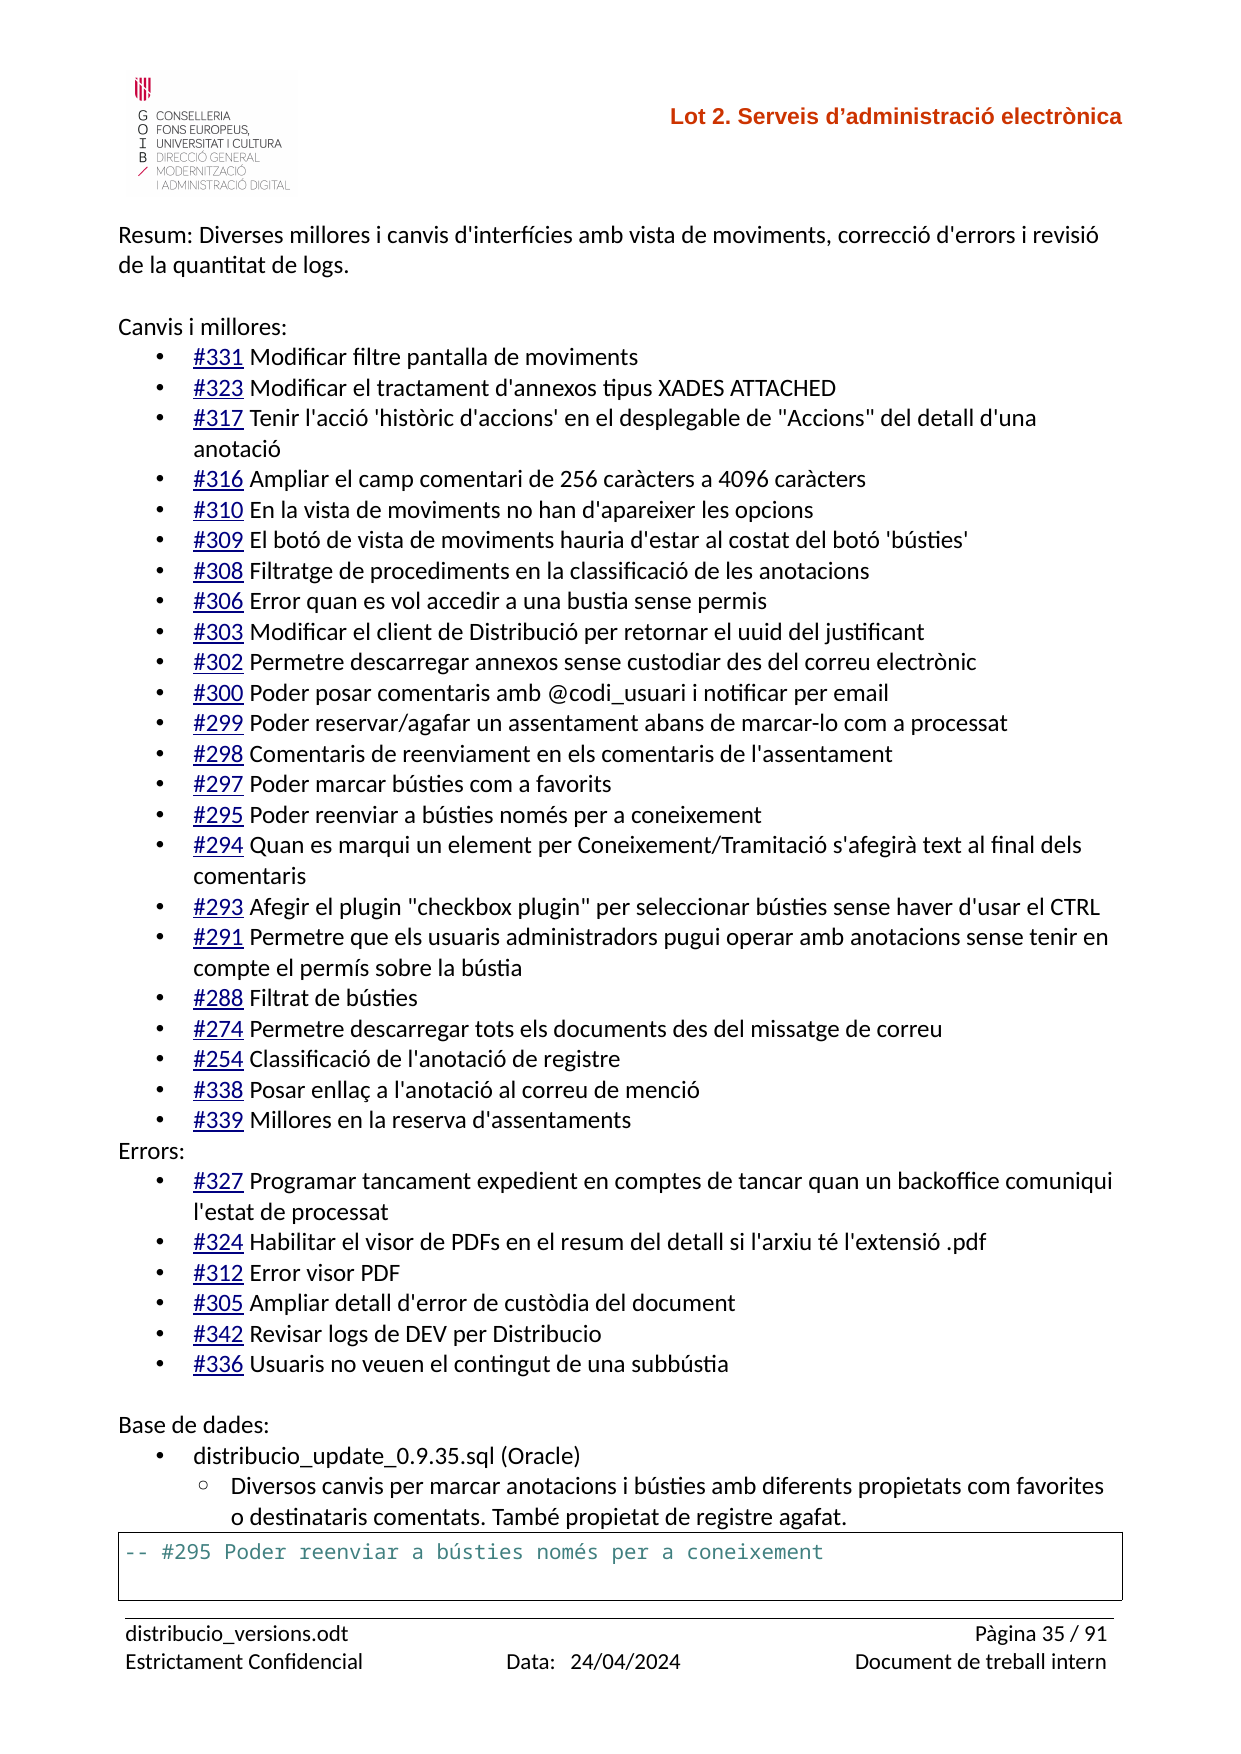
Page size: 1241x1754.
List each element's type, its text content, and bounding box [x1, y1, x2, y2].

list #308 Filtratge de procediments en la classificació de les anotacions [156, 555, 1122, 585]
list #339 Millores en la reserva d'assentaments [156, 1104, 1122, 1135]
list #299 Poder reservar/agafar un assentament abans de marcar-lo com a processat [156, 707, 1122, 738]
list #317 Tenir l'acció 'històric d'accions' en el desplegable de "Accions" del detall d'una anotació [156, 402, 1122, 463]
list #293 Afegir el plugin "checkbox plugin" per seleccionar bústies sense haver d'usar el CTRL [156, 891, 1122, 921]
list #336 Usuaris no veuen el contingut de una subbústia [156, 1348, 1122, 1379]
list #309 El botó de vista de moviments hauria d'estar al costat del botó 'bústies' [156, 524, 1122, 555]
list #306 Error quan es vol accedir a una bustia sense permis [156, 585, 1122, 616]
text Errors: [118, 1135, 1122, 1165]
list distribucio_update_0.9.35.sql (Oracle) [156, 1440, 1122, 1471]
list #305 Ampliar detall d'error de custòdia del document [156, 1287, 1122, 1318]
list #342 Revisar logs de DEV per Distribucio [156, 1318, 1122, 1348]
text Canvis i millores: [118, 311, 1122, 341]
list #291 Permetre que els usuaris administradors pugui operar amb anotacions sense tenir en compte el permís sobre la bústia [156, 921, 1122, 982]
list #295 Poder reenviar a bústies només per a coneixement [156, 799, 1122, 829]
text Resum: Diverses millores i canvis d'interfícies amb vista de moviments, correcció d'errors i revisió de la quantitat de logs. [118, 219, 1122, 280]
list #331 Modificar filtre pantalla de moviments [156, 341, 1122, 372]
list #312 Error visor PDF [156, 1257, 1122, 1287]
list #297 Poder marcar bústies com a favorits [156, 768, 1122, 799]
list #303 Modificar el client de Distribució per retornar el uuid del justificant [156, 616, 1122, 646]
list #302 Permetre descarregar annexos sense custodiar des del correu electrònic [156, 646, 1122, 677]
list #298 Comentaris de reenviament en els comentaris de l'assentament [156, 738, 1122, 768]
list #310 En la vista de moviments no han d'apareixer les opcions [156, 494, 1122, 524]
list Diversos canvis per marcar anotacions i bústies amb diferents propietats com favorites o destinataris comentats. També propietat de registre agafat. [193, 1471, 1122, 1532]
text Base de dades: [118, 1409, 1122, 1440]
table_header -- #295 Poder reenviar a bústies només per a coneixement [119, 1533, 1122, 1600]
list #254 Classificació de l'anotació de registre [156, 1043, 1122, 1074]
list #324 Habilitar el visor de PDFs en el resum del detall si l'arxiu té l'extensió .pdf [156, 1226, 1122, 1257]
list #300 Poder posar comentaris amb @codi_usuari i notificar per email [156, 677, 1122, 707]
list #288 Filtrat de bústies [156, 982, 1122, 1013]
list #294 Quan es marqui un element per Coneixement/Tramitació s'afegirà text al final dels comentaris [156, 829, 1122, 891]
list #338 Posar enllaç a l'anotació al correu de menció [156, 1074, 1122, 1104]
picture [126, 70, 299, 197]
list #327 Programar tancament expedient en comptes de tancar quan un backoffice comuniqui l'estat de processat [156, 1165, 1122, 1226]
list #316 Ampliar el camp comentari de 256 caràcters a 4096 caràcters [156, 463, 1122, 494]
list #274 Permetre descarregar tots els documents des del missatge de correu [156, 1013, 1122, 1043]
list #323 Modificar el tractament d'annexos tipus XADES ATTACHED [156, 372, 1122, 402]
